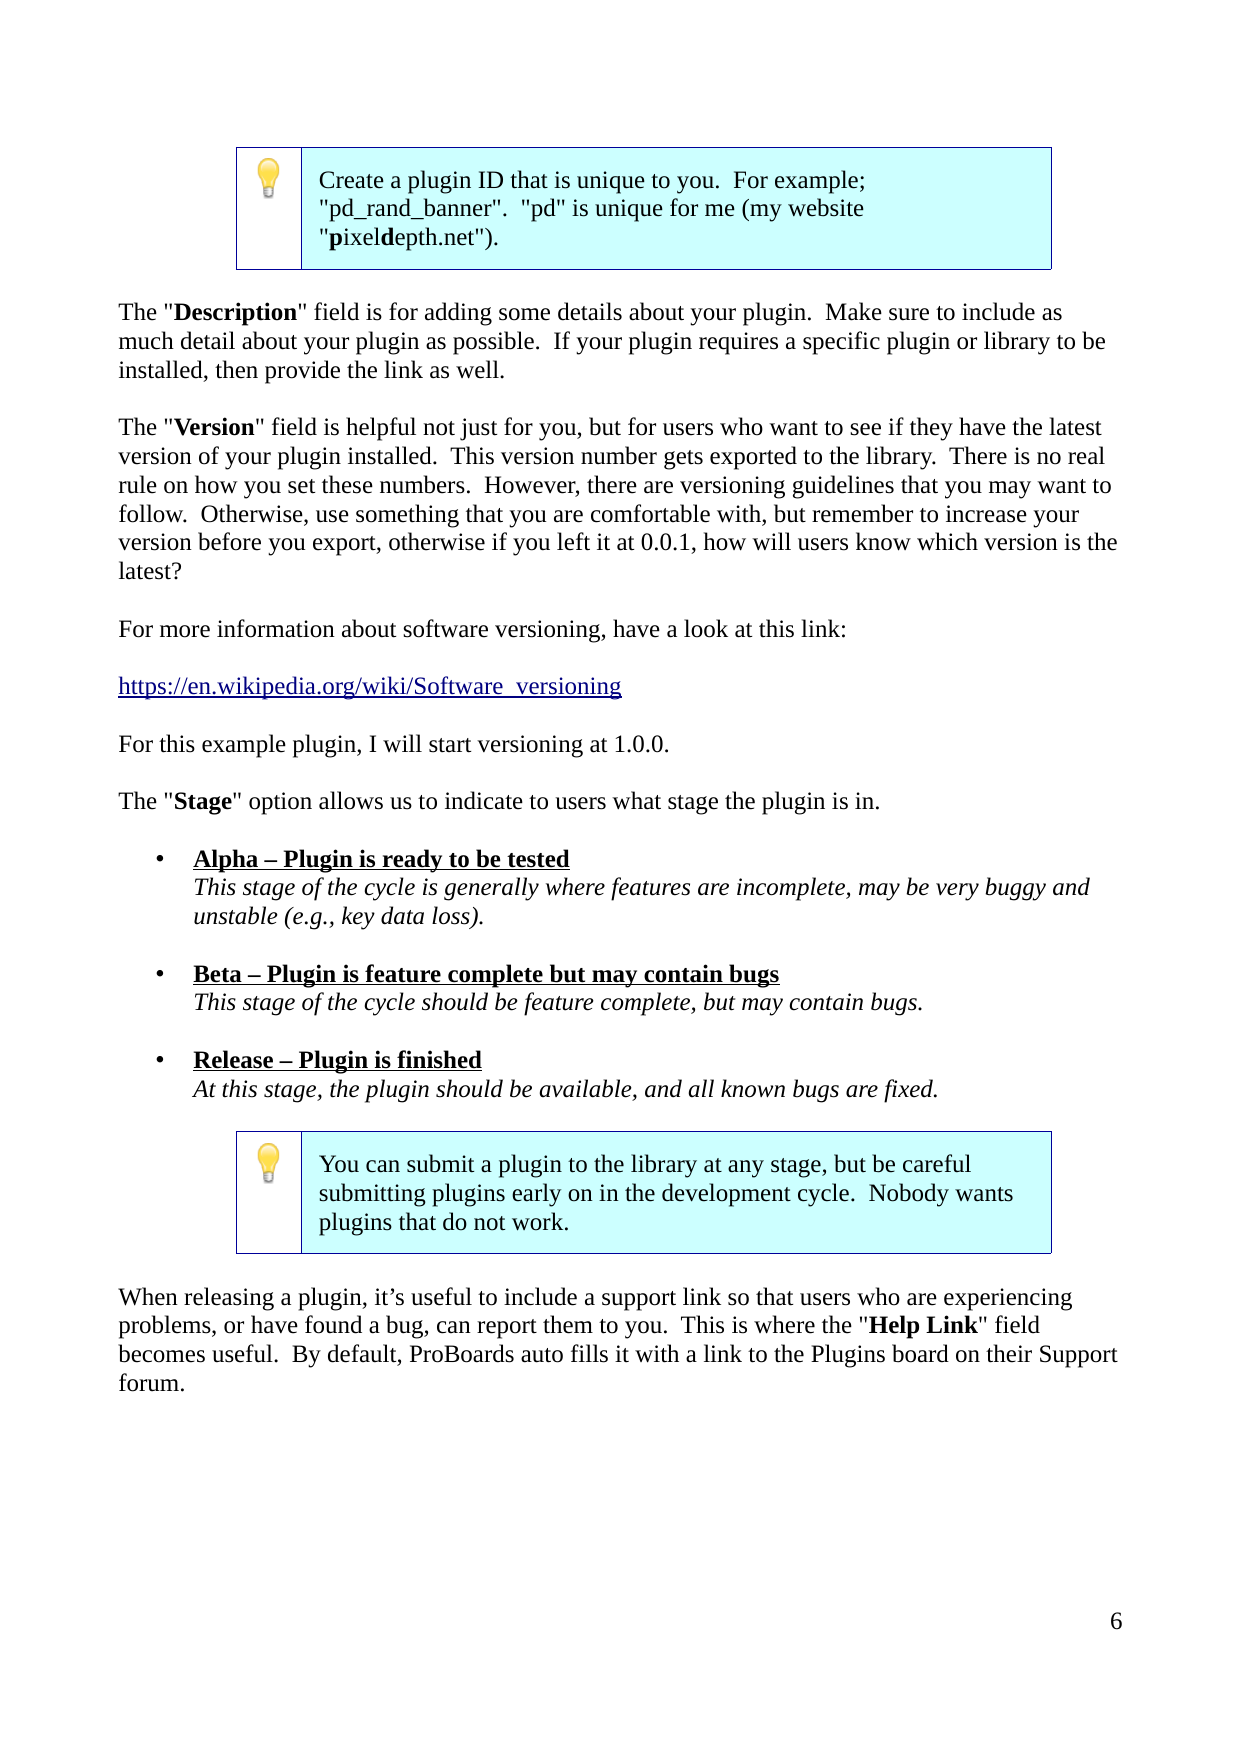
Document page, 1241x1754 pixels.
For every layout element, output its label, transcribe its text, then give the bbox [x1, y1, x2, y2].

list Beta – Plugin is feature complete but may contain bugs This stage of the cycle should be feature complete, but may contain bugs. [156, 959, 1122, 1045]
table_header Create a plugin ID that is unique to you. For example; "pd_rand_banner". "pd" is unique for me (my website "pixeldepth.net"). [302, 148, 1051, 269]
text https://en.wikipedia.org/wiki/Software_versioning [118, 671, 1122, 700]
picture [251, 1143, 286, 1184]
picture [251, 158, 286, 199]
table_header [237, 1132, 301, 1253]
table_header You can submit a plugin to the library at any stage, but be careful submitting plugins early on in the development cycle. Nobody wants plugins that do not work. [302, 1132, 1051, 1253]
list Alpha – Plugin is ready to be tested This stage of the cycle is generally where features are incomplete, may be very buggy and unstable (e.g., key data loss). [156, 844, 1122, 959]
table_header [237, 148, 301, 269]
text The "Stage" option allows us to indicate to users what stage the plugin is in. [118, 786, 1122, 815]
text The "Version" field is helpful not just for you, but for users who want to see if they have the latest version of your plugin installed. This version number gets exported to the library. There is no real rule on how you set these numbers. However, there are versioning guidelines that you may want to follow. Otherwise, use something that you are comfortable with, but remember to increase your version before you export, otherwise if you left it at 0.0.1, how will users know which version is the latest? [118, 412, 1122, 585]
text For this example plugin, I will start versioning at 1.0.0. [118, 729, 1122, 757]
text When releasing a plugin, it’s useful to include a support link so that users who are experiencing problems, or have found a bug, can report them to you. This is where the "Help Link" field becomes useful. By default, ProBoards auto fills it with a link to the Plugins board on their Support forum. [118, 1282, 1122, 1397]
list Release – Plugin is finished At this stage, the plugin should be available, and all known bugs are fixed. [156, 1045, 1122, 1102]
text For more information about software versioning, have a look at this link: [118, 614, 1122, 642]
text The "Description" field is for adding some details about your plugin. Make sure to include as much detail about your plugin as possible. If your plugin requires a specific plugin or library to be installed, then provide the link as well. [118, 297, 1122, 384]
